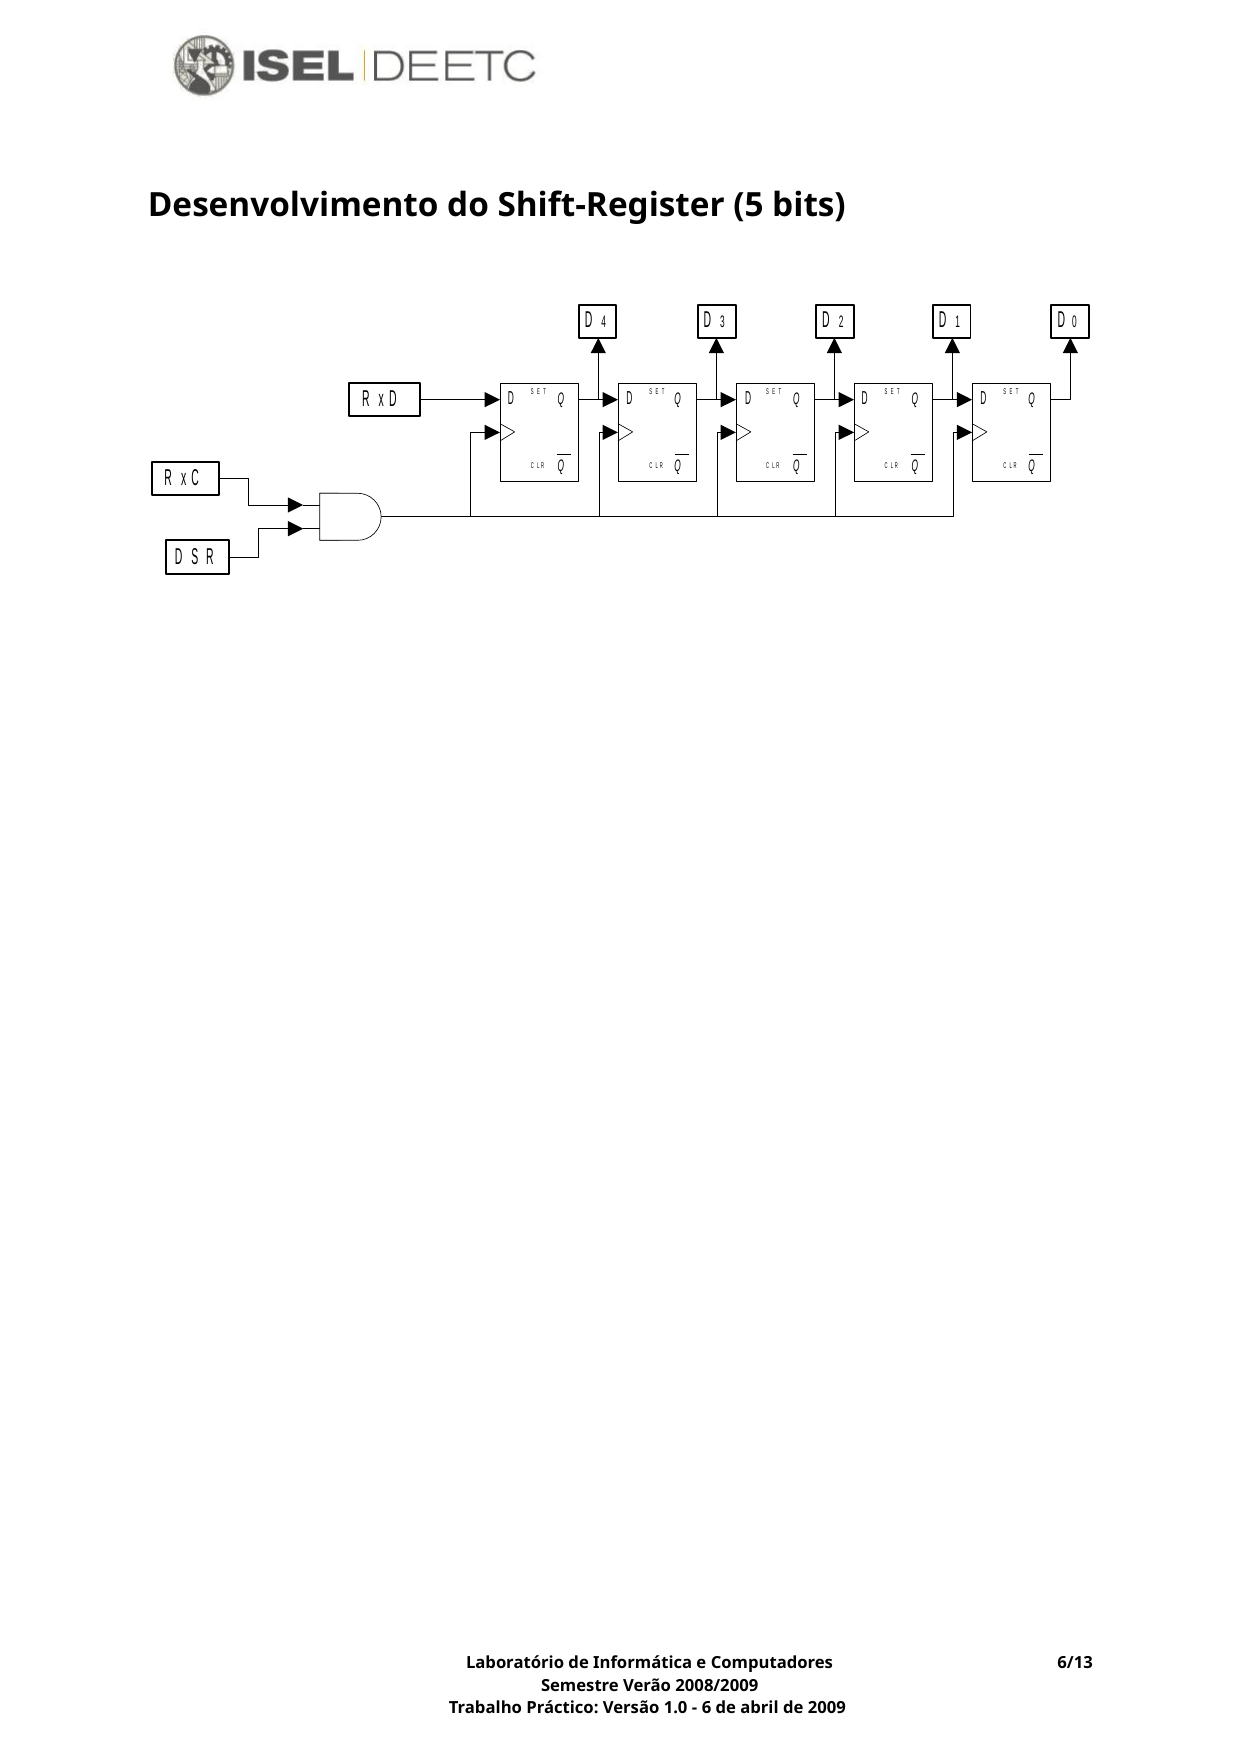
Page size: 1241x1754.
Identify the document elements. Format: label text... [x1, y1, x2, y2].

subtitle Desenvolvimento do Shift-Register (5 bits) [148, 181, 1093, 227]
picture [164, 20, 566, 121]
